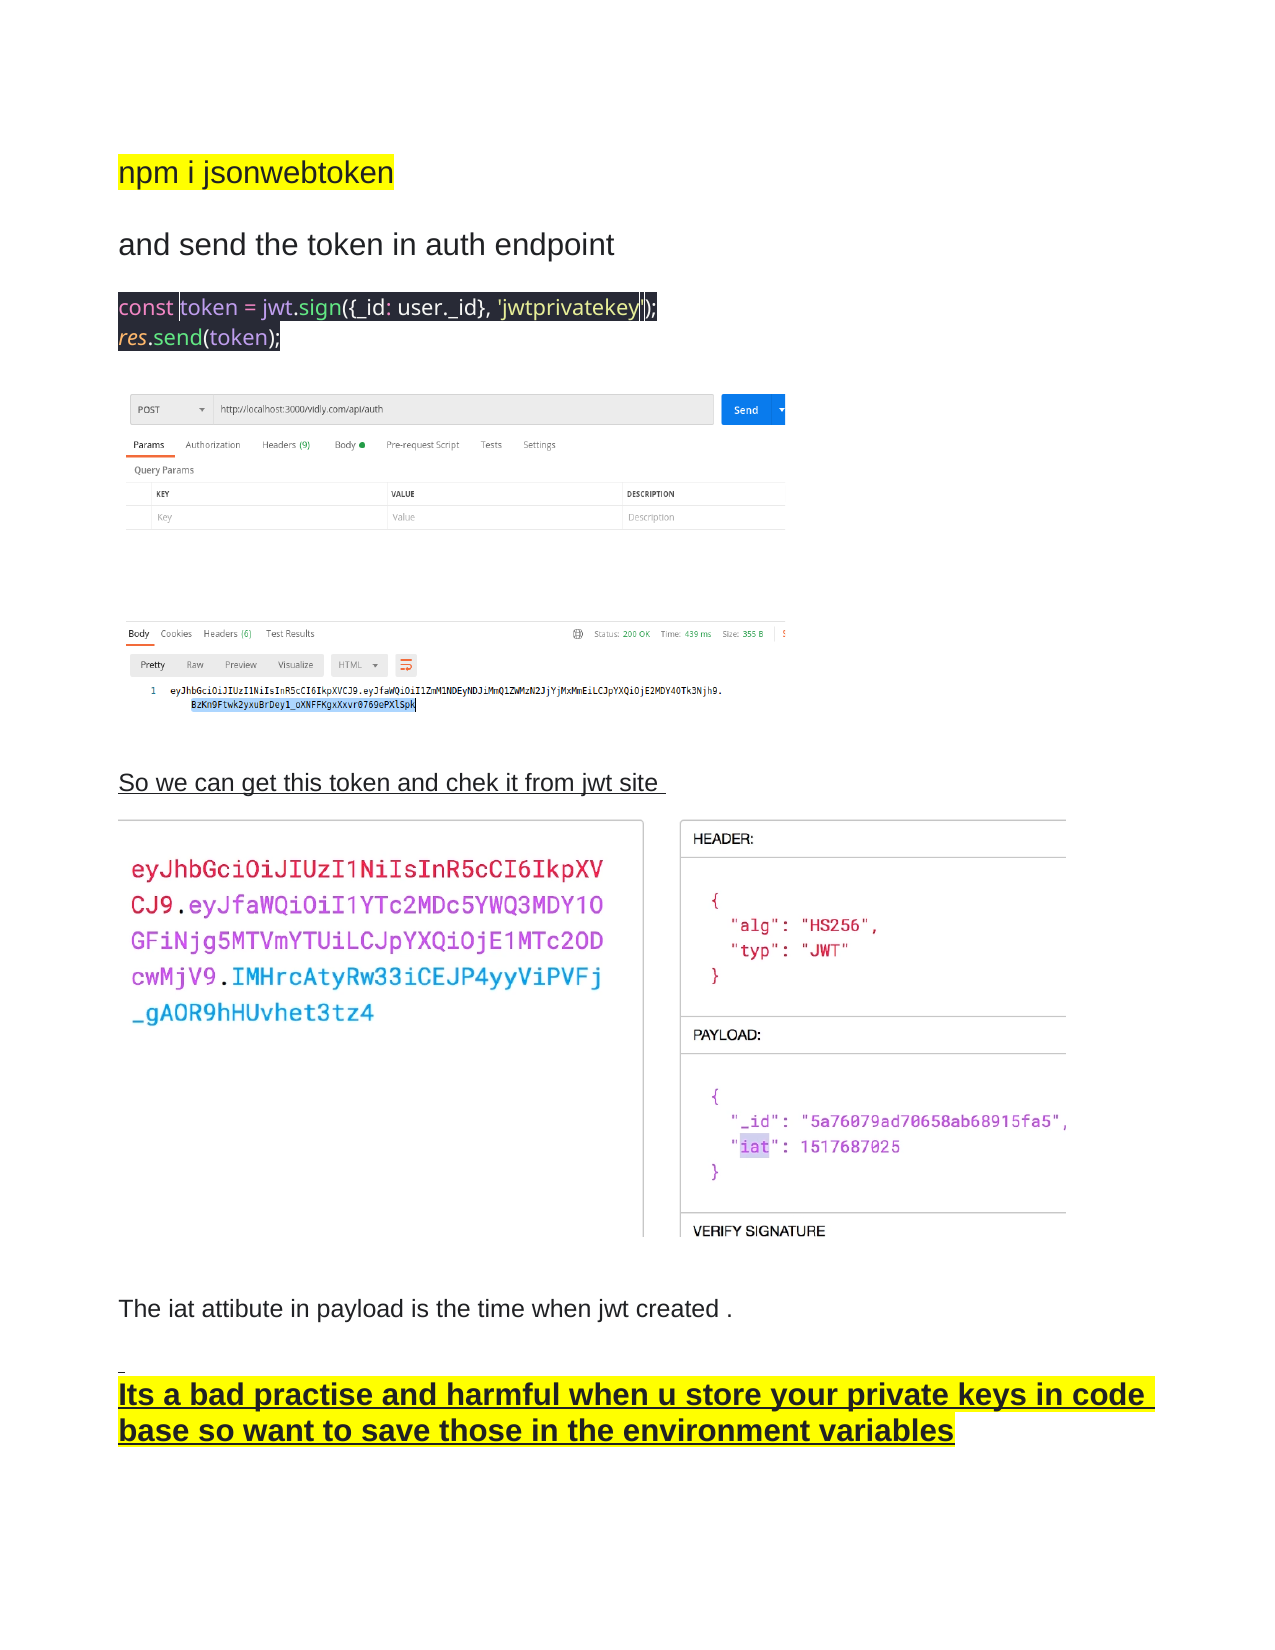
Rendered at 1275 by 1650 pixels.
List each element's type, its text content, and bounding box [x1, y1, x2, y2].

picture [118, 819, 1066, 1237]
text So we can get this token and chek it from jwt site [118, 768, 1157, 797]
text res.send(token); [118, 321, 1157, 351]
text npm i jsonwebtoken [118, 154, 1157, 190]
text The iat attibute in payload is the time when jwt created . [118, 1294, 1157, 1323]
text and send the token in auth endpoint [118, 226, 1157, 262]
text Its a bad practise and harmful when u store your private keys in code base so want to save those in the environment variables [118, 1376, 1157, 1447]
text const token = jwt.sign({_id: user._id}, 'jwtprivatekey'); [118, 292, 1157, 321]
picture [126, 387, 786, 728]
